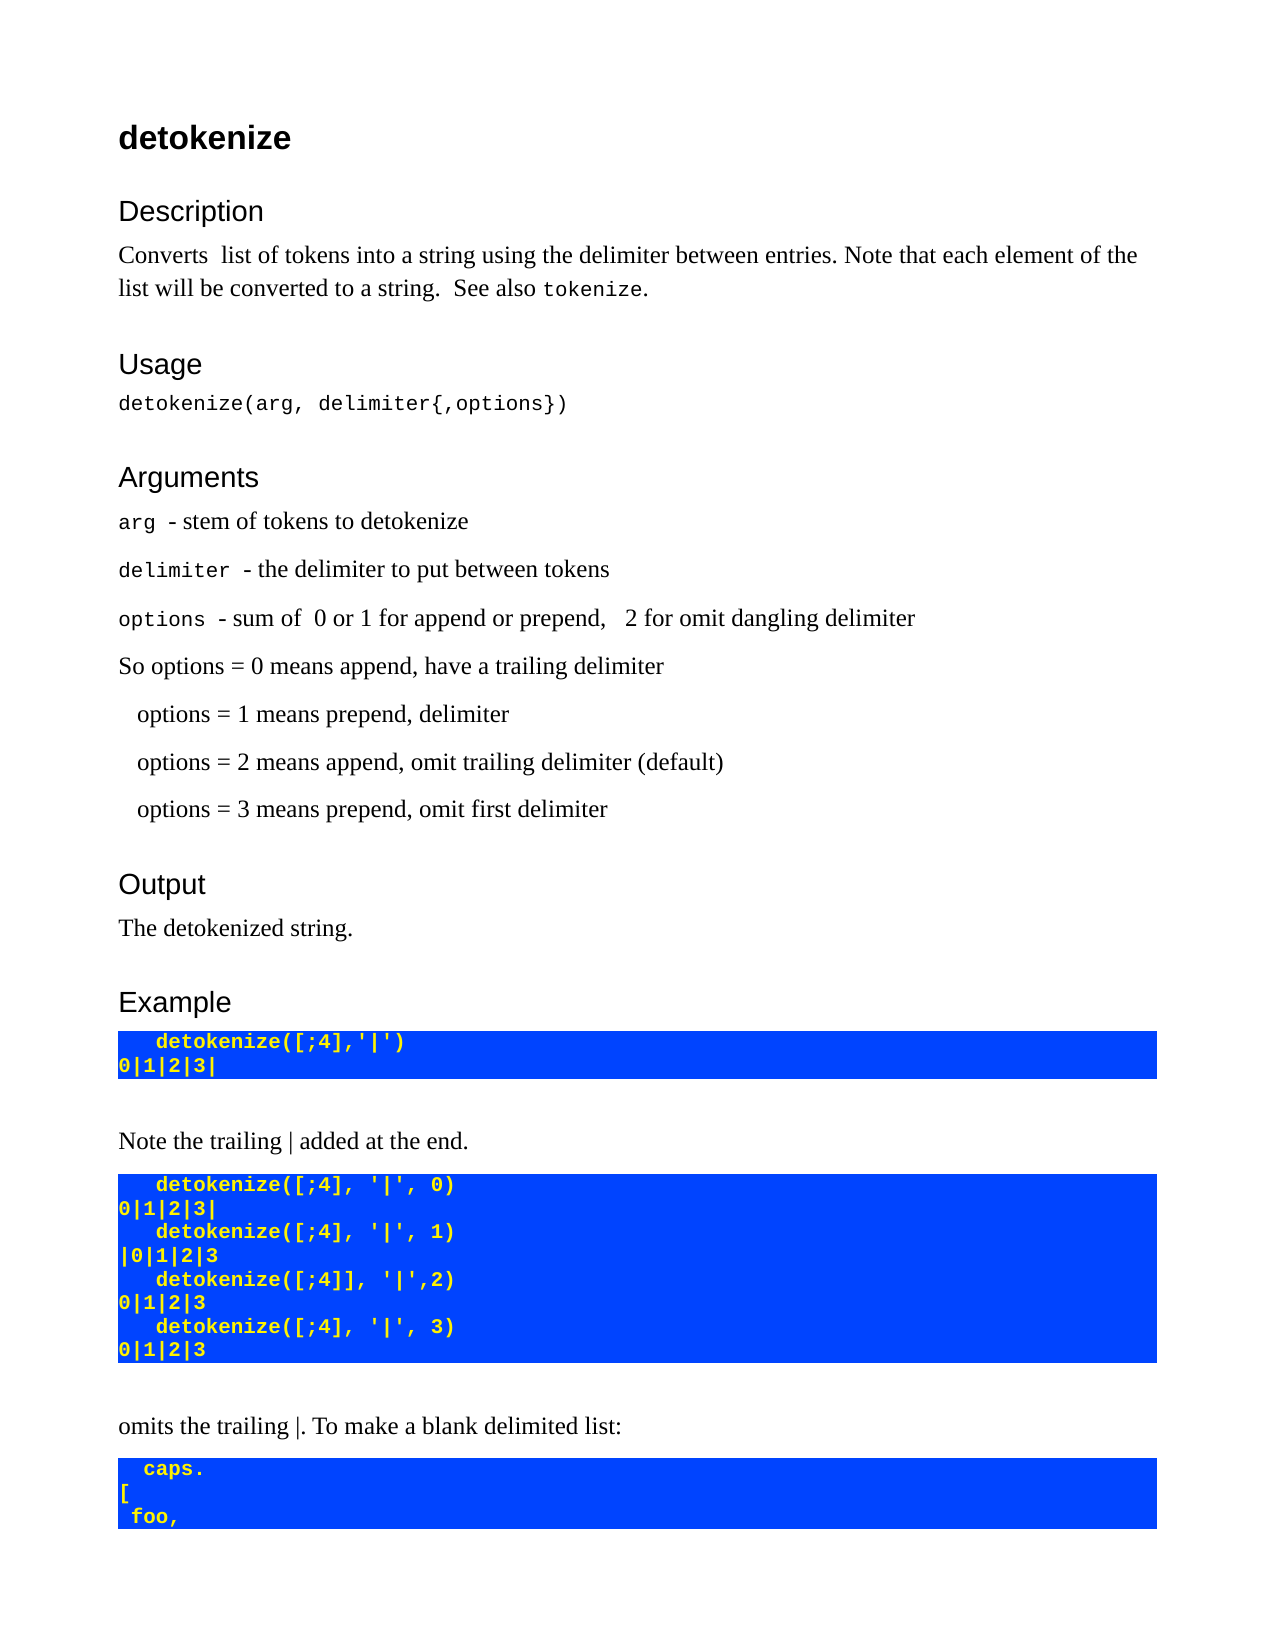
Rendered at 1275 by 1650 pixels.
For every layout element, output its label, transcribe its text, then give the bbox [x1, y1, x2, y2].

text detokenize(arg, delimiter{,options}) [118, 393, 1157, 417]
text Converts list of tokens into a string using the delimiter between entries. Note that each element of the list will be converted to a string. See also tokenize. [118, 240, 1157, 303]
text detokenize([;4]], '|',2) [118, 1268, 1157, 1292]
text So options = 0 means append, have a trailing delimiter [118, 651, 1157, 680]
text omits the trailing |. To make a blank delimited list: [118, 1411, 1157, 1439]
text Note the trailing | added at the end. [118, 1126, 1157, 1155]
text The detokenized string. [118, 913, 1157, 942]
text 0|1|2|3| [118, 1055, 1157, 1079]
subtitle detokenize [118, 118, 1157, 157]
subtitle Usage [118, 347, 1157, 380]
text detokenize([;4], '|', 1) |0|1|2|3 [118, 1221, 1157, 1268]
text [ [118, 1482, 1157, 1506]
text detokenize([;4],'|') [118, 1031, 1157, 1055]
subtitle Output [118, 867, 1157, 900]
subtitle Example [118, 985, 1157, 1019]
text detokenize([;4], '|', 0) 0|1|2|3| [118, 1174, 1157, 1221]
subtitle Arguments [118, 460, 1157, 493]
subtitle Description [118, 194, 1157, 228]
text options - sum of 0 or 1 for append or prepend, 2 for omit dangling delimiter [118, 603, 1157, 632]
text options = 2 means append, omit trailing delimiter (default) [118, 747, 1157, 775]
text detokenize([;4], '|', 3) 0|1|2|3 [118, 1316, 1157, 1363]
text 0|1|2|3 [118, 1292, 1157, 1316]
text arg - stem of tokens to detokenize [118, 506, 1157, 535]
text foo, [118, 1506, 1157, 1529]
text options = 1 means prepend, delimiter [118, 699, 1157, 728]
text delimiter - the delimiter to put between tokens [118, 554, 1157, 584]
text caps. [118, 1458, 1157, 1482]
text options = 3 means prepend, omit first delimiter [118, 794, 1157, 823]
